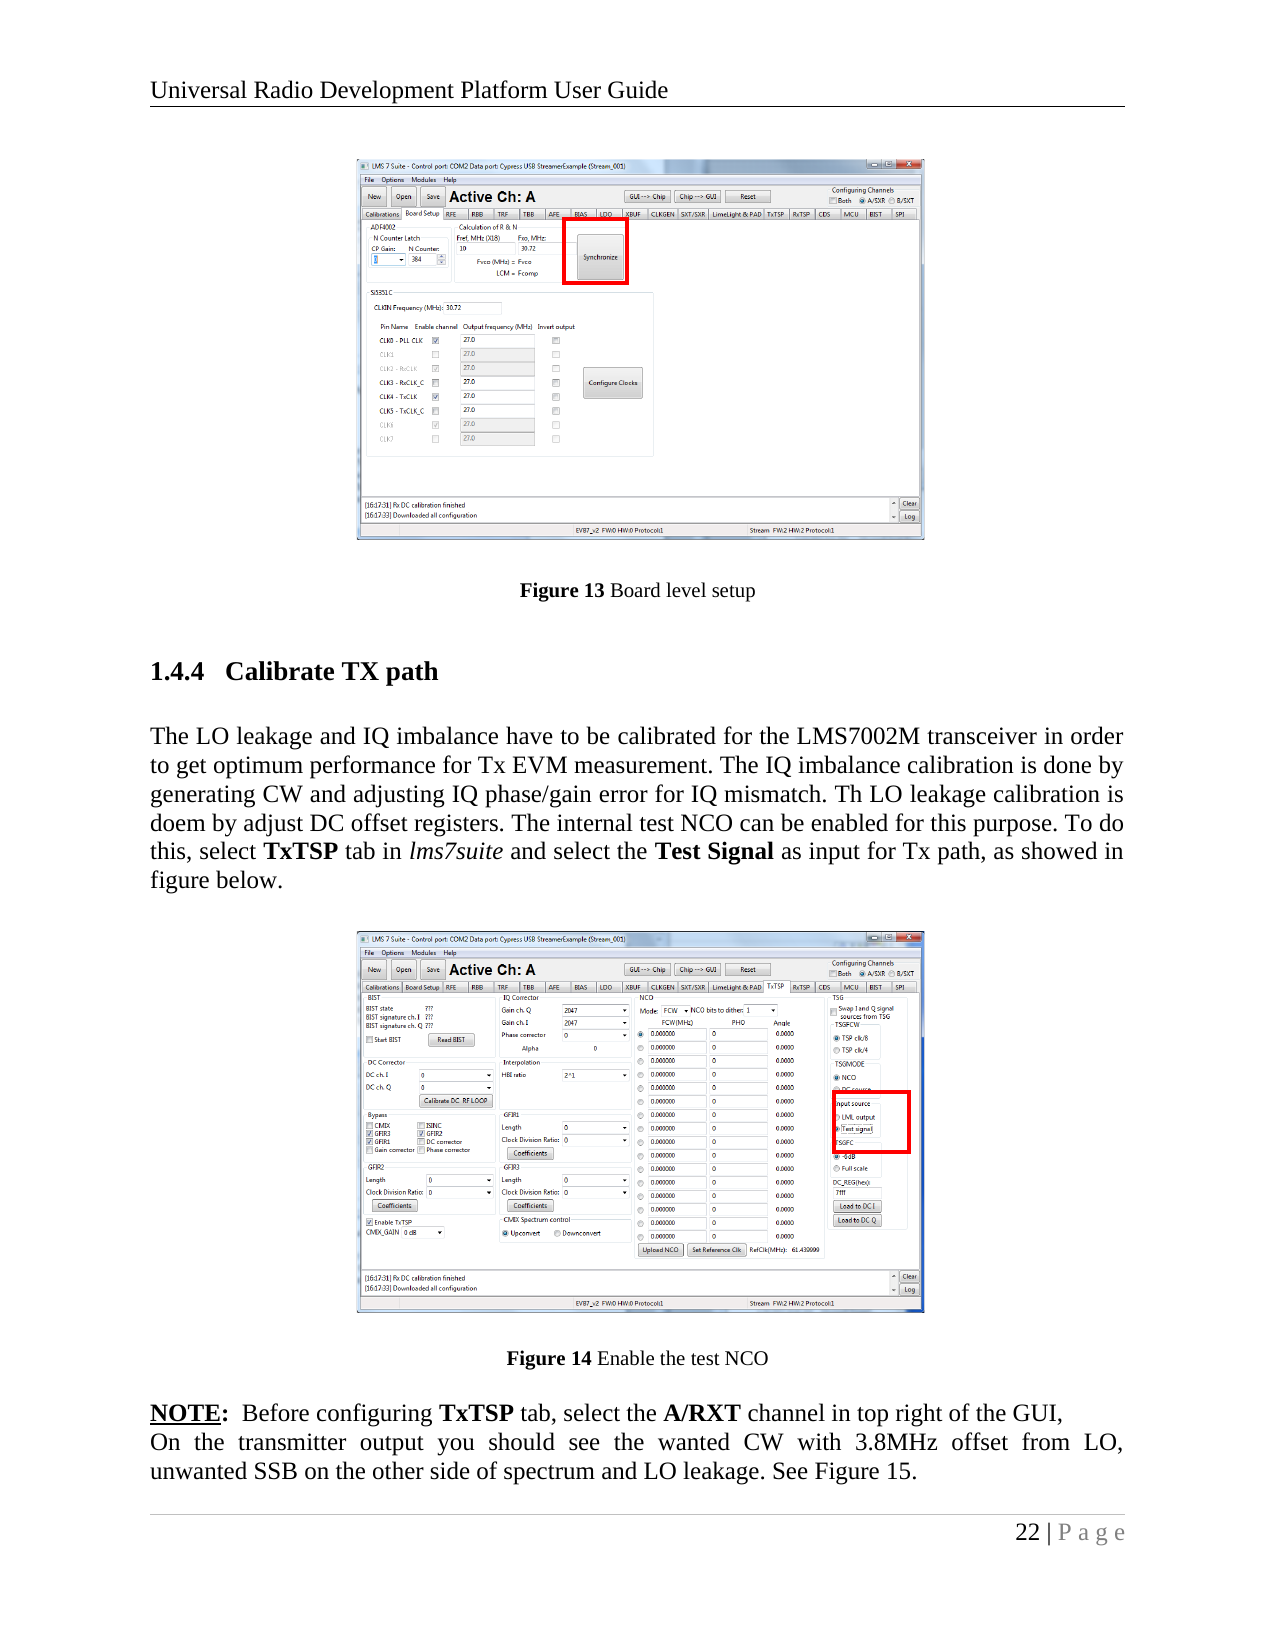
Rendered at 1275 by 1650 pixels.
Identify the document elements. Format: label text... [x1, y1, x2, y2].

text NOTE: Before configuring TxTSP tab, select the A/RXT channel in top right of the GUI, [150, 1398, 1125, 1427]
text Figure 14 Enable the test NCO [150, 1346, 1125, 1369]
subtitle Calibrate TX path [150, 655, 1125, 686]
picture [356, 931, 925, 1313]
text The LO leakage and IQ imbalance have to be calibrated for the LMS7002M transceiver in order to get optimum performance for Tx EVM measurement. The IQ imbalance calibration is done by generating CW and adjusting IQ phase/gain error for IQ mismatch. Th LO leakage calibration is doem by adjust DC offset registers. The internal test NCO can be enabled for this purpose. To do this, select TxTSP tab in lms7suite and select the Test Signal as input for Tx path, as showed in figure below. [150, 721, 1125, 894]
text On the transmitter output you should see the wanted CW with 3.8MHz offset from LO, unwanted SSB on the other side of spectrum and LO leakage. See Figure 15. [150, 1427, 1125, 1484]
text Figure 13 Board level setup [150, 577, 1125, 602]
picture [356, 159, 925, 540]
